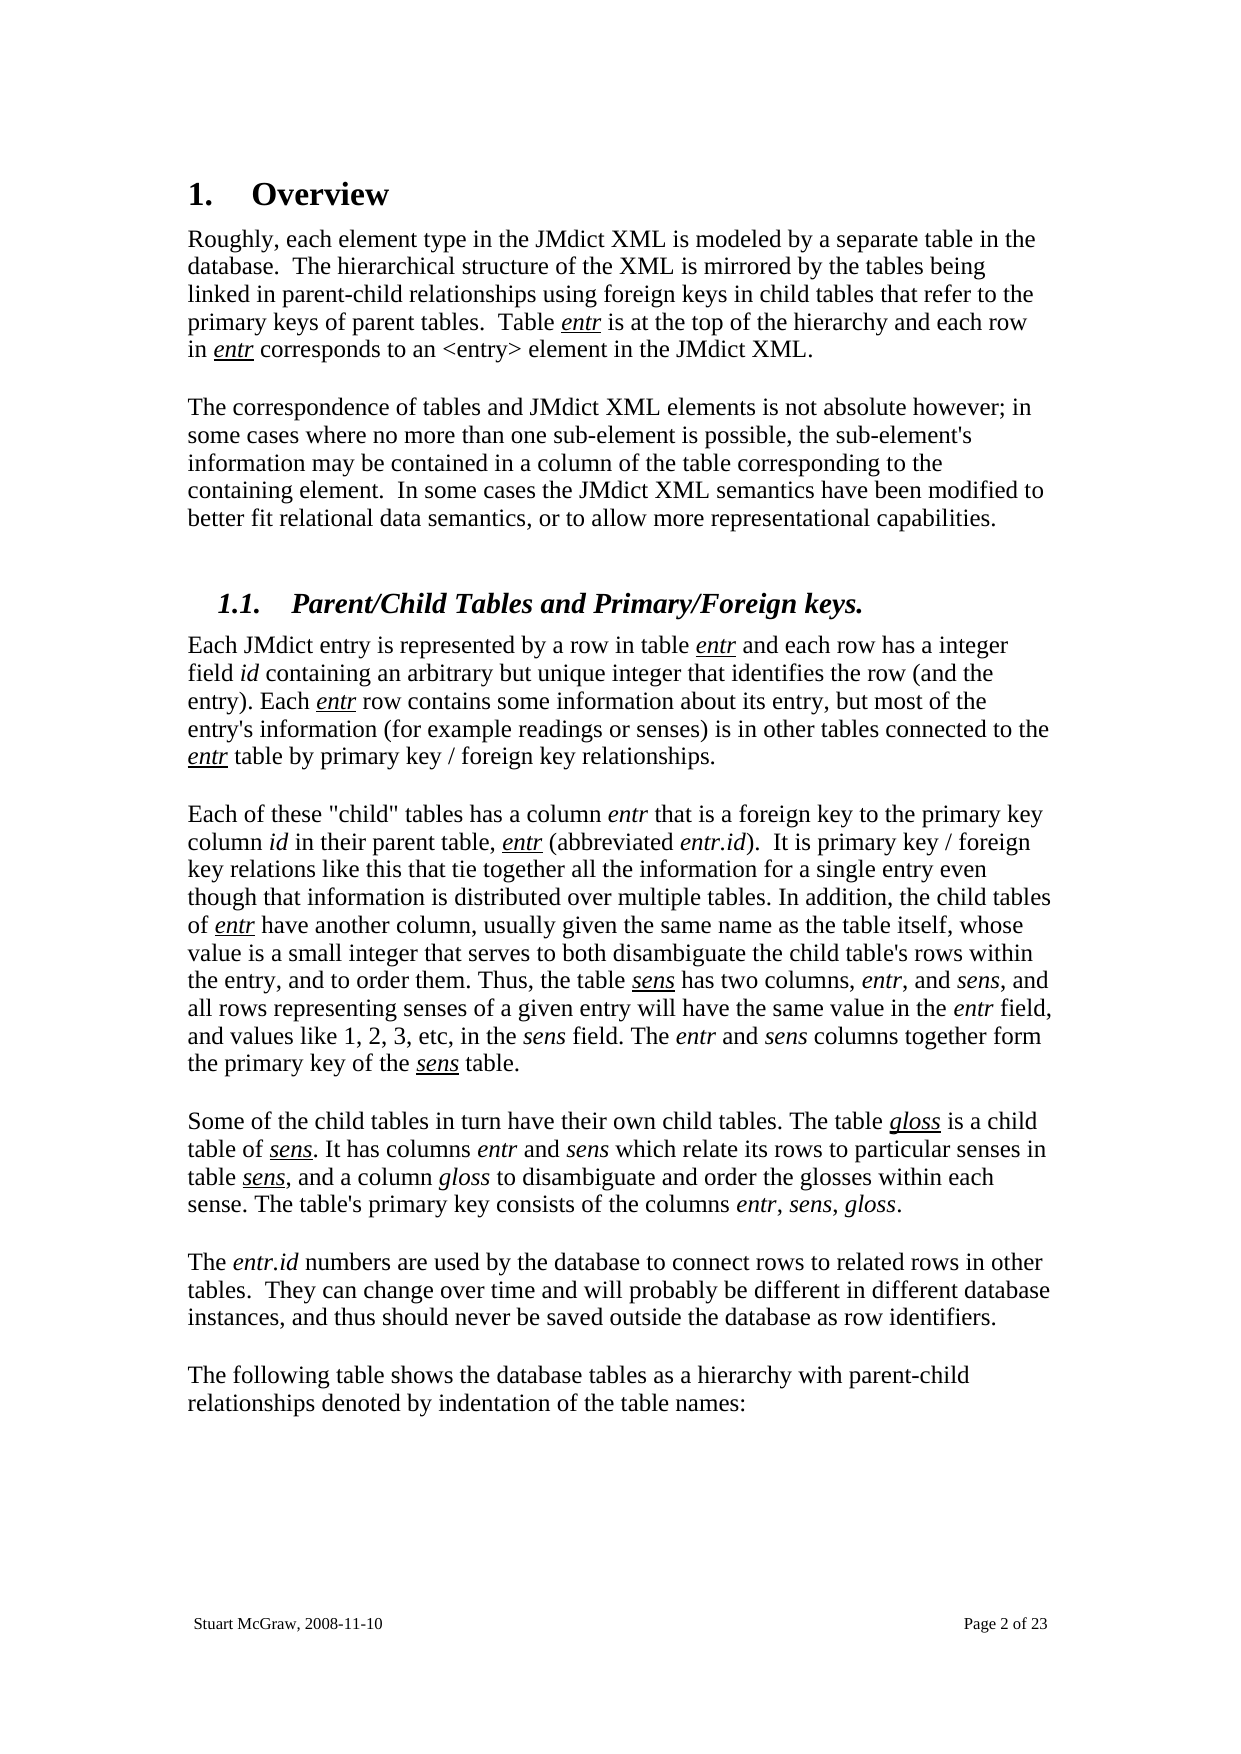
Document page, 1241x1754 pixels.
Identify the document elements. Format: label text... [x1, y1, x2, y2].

text The following table shows the database tables as a hierarchy with parent-child relationships denoted by indentation of the table names: [187, 1361, 1053, 1417]
text The entr.id numbers are used by the database to connect rows to related rows in other tables. They can change over time and will probably be different in different database instances, and thus should never be saved outside the database as row identifiers. [187, 1248, 1053, 1331]
text Each JMdict entry is represented by a row in table entr and each row has a integer field id containing an arbitrary but unique integer that identifies the row (and the entry). Each entr row contains some information about its entry, but most of the entry's information (for example readings or senses) is in other tables connected to the entr table by primary key / foreign key relationships. [187, 632, 1053, 770]
subtitle Parent/Child Tables and Primary/Foreign keys. [187, 587, 1053, 619]
subtitle Overview [187, 176, 1053, 213]
text The correspondence of tables and JMdict XML elements is not absolute however; in some cases where no more than one sub-element is possible, the sub-element's information may be contained in a column of the table corresponding to the containing element. In some cases the JMdict XML semantics have been modified to better fit relational data semantics, or to allow more representational capabilities. [187, 393, 1053, 532]
text Some of the child tables in turn have their own child tables. The table gloss is a child table of sens. It has columns entr and sens which relate its rows to particular senses in table sens, and a column gloss to disambiguate and order the glosses within each sense. The table's primary key consists of the columns entr, sens, gloss. [187, 1107, 1053, 1218]
text Each of these "child" tables has a column entr that is a foreign key to the primary key column id in their parent table, entr (abbreviated entr.id). It is primary key / foreign key relations like this that tie together all the information for a single entry even though that information is distributed over multiple tables. In addition, the child tables of entr have another column, usually given the same name as the table itself, whose value is a small integer that serves to both disambiguate the child table's rows within the entry, and to order them. Thus, the table sens has two columns, entr, and sens, and all rows representing senses of a given entry will have the same value in the entr field, and values like 1, 2, 3, etc, in the sens field. The entr and sens columns together form the primary key of the sens table. [187, 800, 1053, 1077]
text Roughly, each element type in the JMdict XML is modeled by a separate table in the database. The hierarchical structure of the XML is mirrored by the tables being linked in parent-child relationships using foreign keys in child tables that refer to the primary keys of parent tables. Table entr is at the top of the hierarchy and each row in entr corresponds to an <entry> element in the JMdict XML. [187, 225, 1053, 363]
